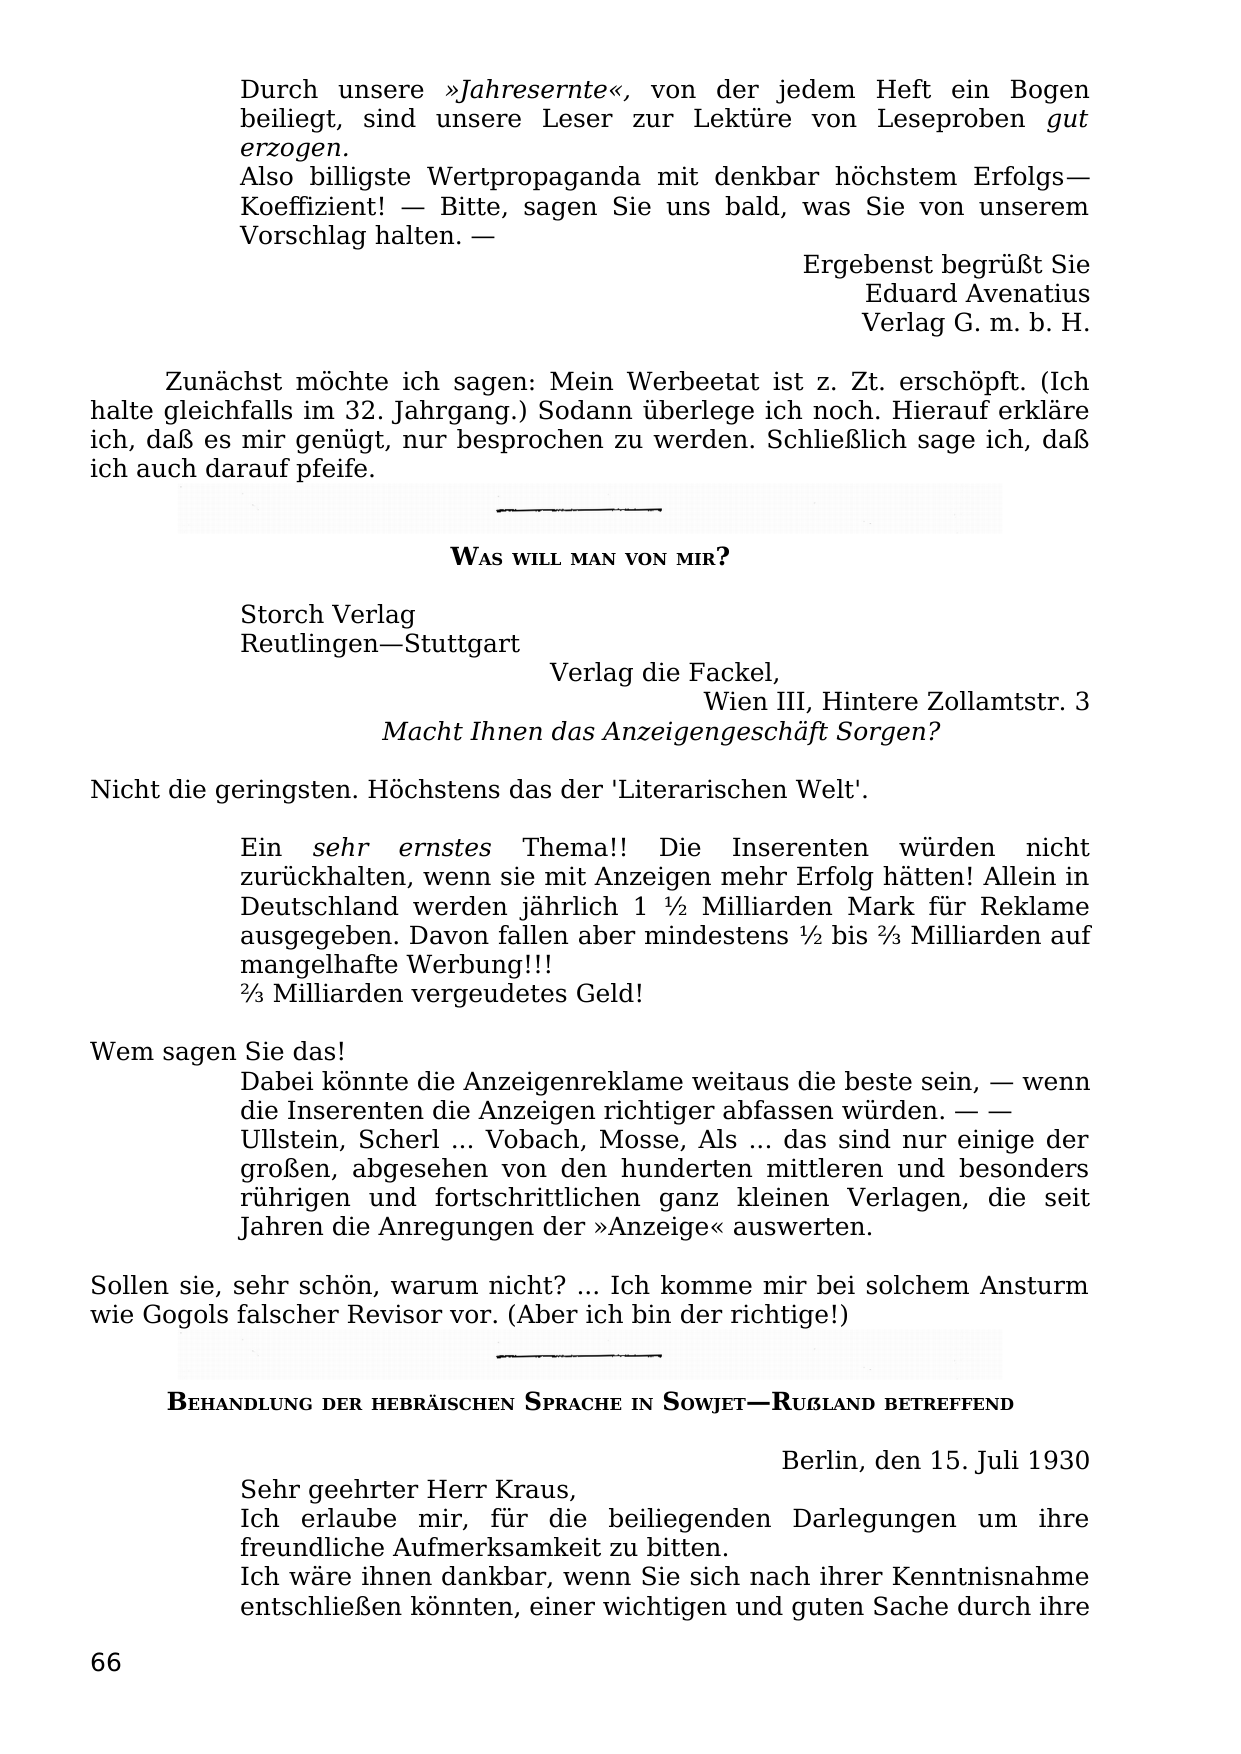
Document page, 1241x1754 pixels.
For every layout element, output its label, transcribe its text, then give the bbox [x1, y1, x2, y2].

text Ergebenst begrüßt Sie [90, 250, 1091, 279]
text Verlag die Fackel, [240, 658, 1091, 687]
text Storch Verlag [240, 600, 1091, 629]
text Verlag G. m. b. H. [90, 308, 1091, 337]
text Reutlingen—Stuttgart [240, 629, 1091, 658]
text Zunächst möchte ich sagen: Mein Werbeetat ist z. Zt. erschöpft. (Ich halte gleichfalls im 32. Jahrgang.) Sodann überlege ich noch. Hierauf erkläre ich, daß es mir genügt, nur besprochen zu werden. Schließlich sage ich, daß ich auch darauf pfeife. [90, 367, 1091, 483]
text Ullstein, Scherl ... Vobach, Mosse, Als ... das sind nur einige der großen, abgesehen von den hunderten mittleren und besonders rührigen und fortschrittlichen ganz kleinen Verlagen, die seit Jahren die Anregungen der »Anzeige« auswerten. [240, 1125, 1091, 1242]
picture [177, 1329, 1003, 1380]
text Macht Ihnen das Anzeigengeschäft Sorgen? [240, 717, 1091, 746]
picture [177, 483, 1003, 534]
text Berlin, den 15. Juli 1930 [90, 1446, 1091, 1475]
text Was will man von mir? [90, 483, 1091, 571]
text Also billigste Wertpropaganda mit denkbar höchstem Erfolgs—Koeffizient! — Bitte, sagen Sie uns bald, was Sie von unserem Vorschlag halten. — [240, 162, 1091, 250]
text Ich erlaube mir, für die beiliegenden Darlegungen um ihre freundliche Aufmerksamkeit zu bitten. [240, 1504, 1091, 1562]
text Ich wäre ihnen dankbar, wenn Sie sich nach ihrer Kenntnisnahme entschließen könnten, einer wichtigen und guten Sache durch ihre [240, 1562, 1091, 1621]
text Dabei könnte die Anzeigenreklame weitaus die beste sein, — wenn die Inserenten die Anzeigen richtiger abfassen würden. — — [240, 1067, 1091, 1125]
text Nicht die geringsten. Höchstens das der 'Literarischen Welt'. [90, 775, 1091, 804]
text Eduard Avenatius [90, 279, 1091, 308]
text Sehr geehrter Herr Kraus, [240, 1475, 1091, 1504]
text Sollen sie, sehr schön, warum nicht? ... Ich komme mir bei solchem Ansturm wie Gogols falscher Revisor vor. (Aber ich bin der richtige!) [90, 1271, 1091, 1329]
text Ein sehr ernstes Thema!! Die Inserenten würden nicht zurückhalten, wenn sie mit Anzeigen mehr Erfolg hätten! Allein in Deutschland werden jährlich 1 ½ Milliarden Mark für Reklame ausgegeben. Davon fallen aber mindestens ½ bis ⅔ Milliarden auf mangelhafte Werbung!!! [240, 833, 1091, 979]
text Wem sagen Sie das! [90, 1037, 1091, 1067]
text Wien III, Hintere Zollamtstr. 3 [240, 687, 1091, 717]
text ⅔ Milliarden vergeudetes Geld! [240, 979, 1091, 1008]
text Durch unsere »Jahresernte«, von der jedem Heft ein Bogen beiliegt, sind unsere Leser zur Lektüre von Leseproben gut erzogen. [240, 75, 1091, 162]
text Behandlung der hebräischen Sprache in Sowjet—Rußland betreffend [90, 1329, 1091, 1417]
